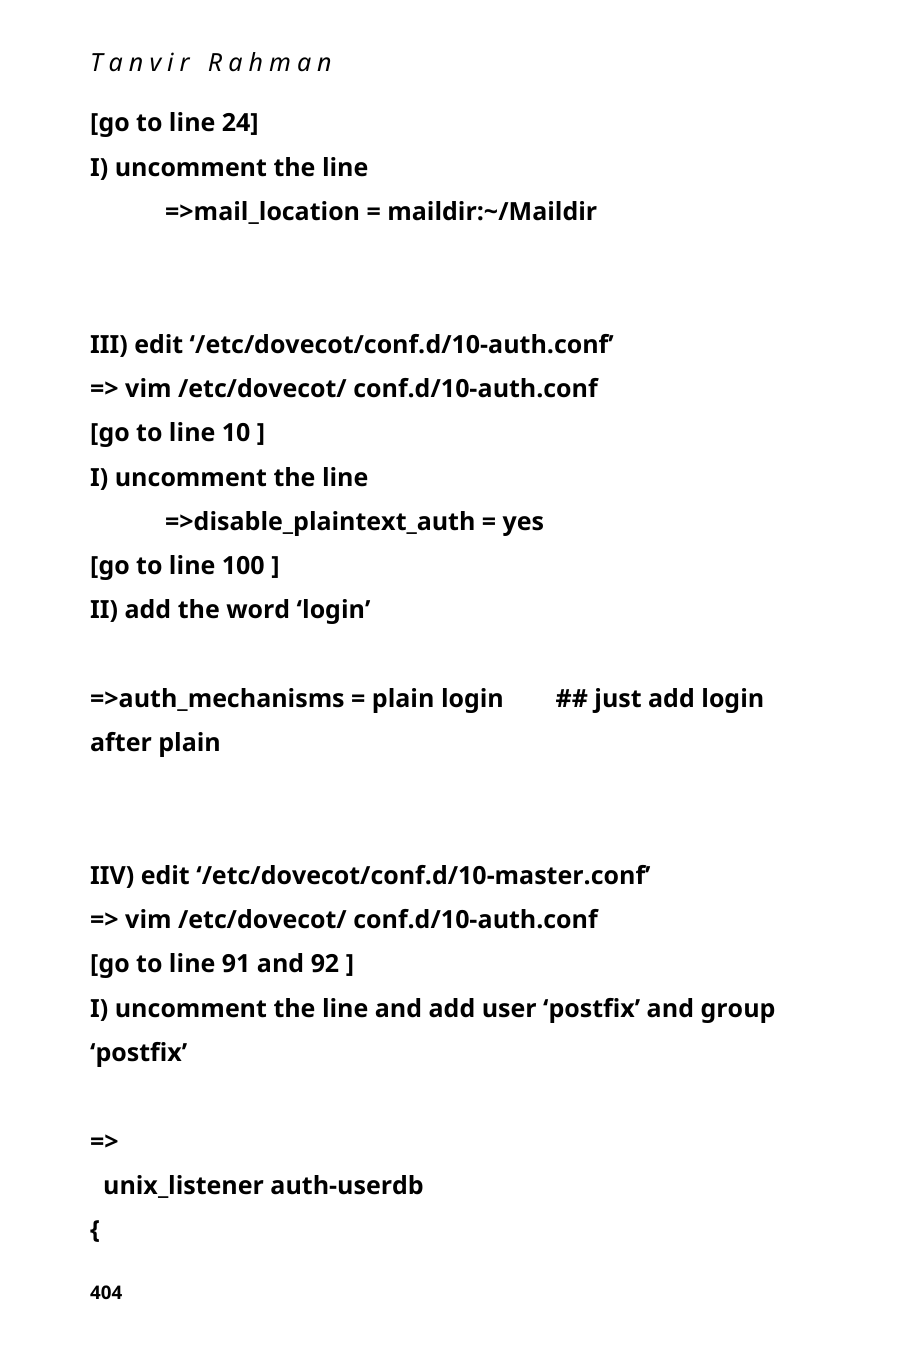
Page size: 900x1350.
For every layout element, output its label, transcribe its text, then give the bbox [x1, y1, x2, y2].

text I) uncomment the line and add user ‘postfix’ and group ‘postfix’ [90, 990, 810, 1069]
text =>mail_location = maildir:~/Maildir [90, 193, 810, 228]
text I) uncomment the line [90, 459, 810, 493]
text [go to line 100 ] [90, 548, 810, 582]
text I) uncomment the line [90, 149, 810, 183]
text [go to line 91 and 92 ] [90, 946, 810, 980]
text [go to line 24] [90, 105, 810, 139]
text =>disable_plaintext_auth = yes [90, 503, 810, 537]
text =>auth_mechanisms = plain login ## just add login after plain [90, 681, 810, 759]
text [go to line 10 ] [90, 415, 810, 449]
text { [90, 1212, 810, 1246]
text unix_listener auth-userdb [90, 1167, 810, 1202]
text => [90, 1123, 810, 1157]
text IIV) edit ‘/etc/dovecot/conf.d/10-master.conf’ [90, 858, 810, 892]
text => vim /etc/dovecot/ conf.d/10-auth.conf [90, 902, 810, 936]
text II) add the word ‘login’ [90, 592, 810, 626]
text => vim /etc/dovecot/ conf.d/10-auth.conf [90, 371, 810, 405]
text III) edit ‘/etc/dovecot/conf.d/10-auth.conf’ [90, 326, 810, 360]
